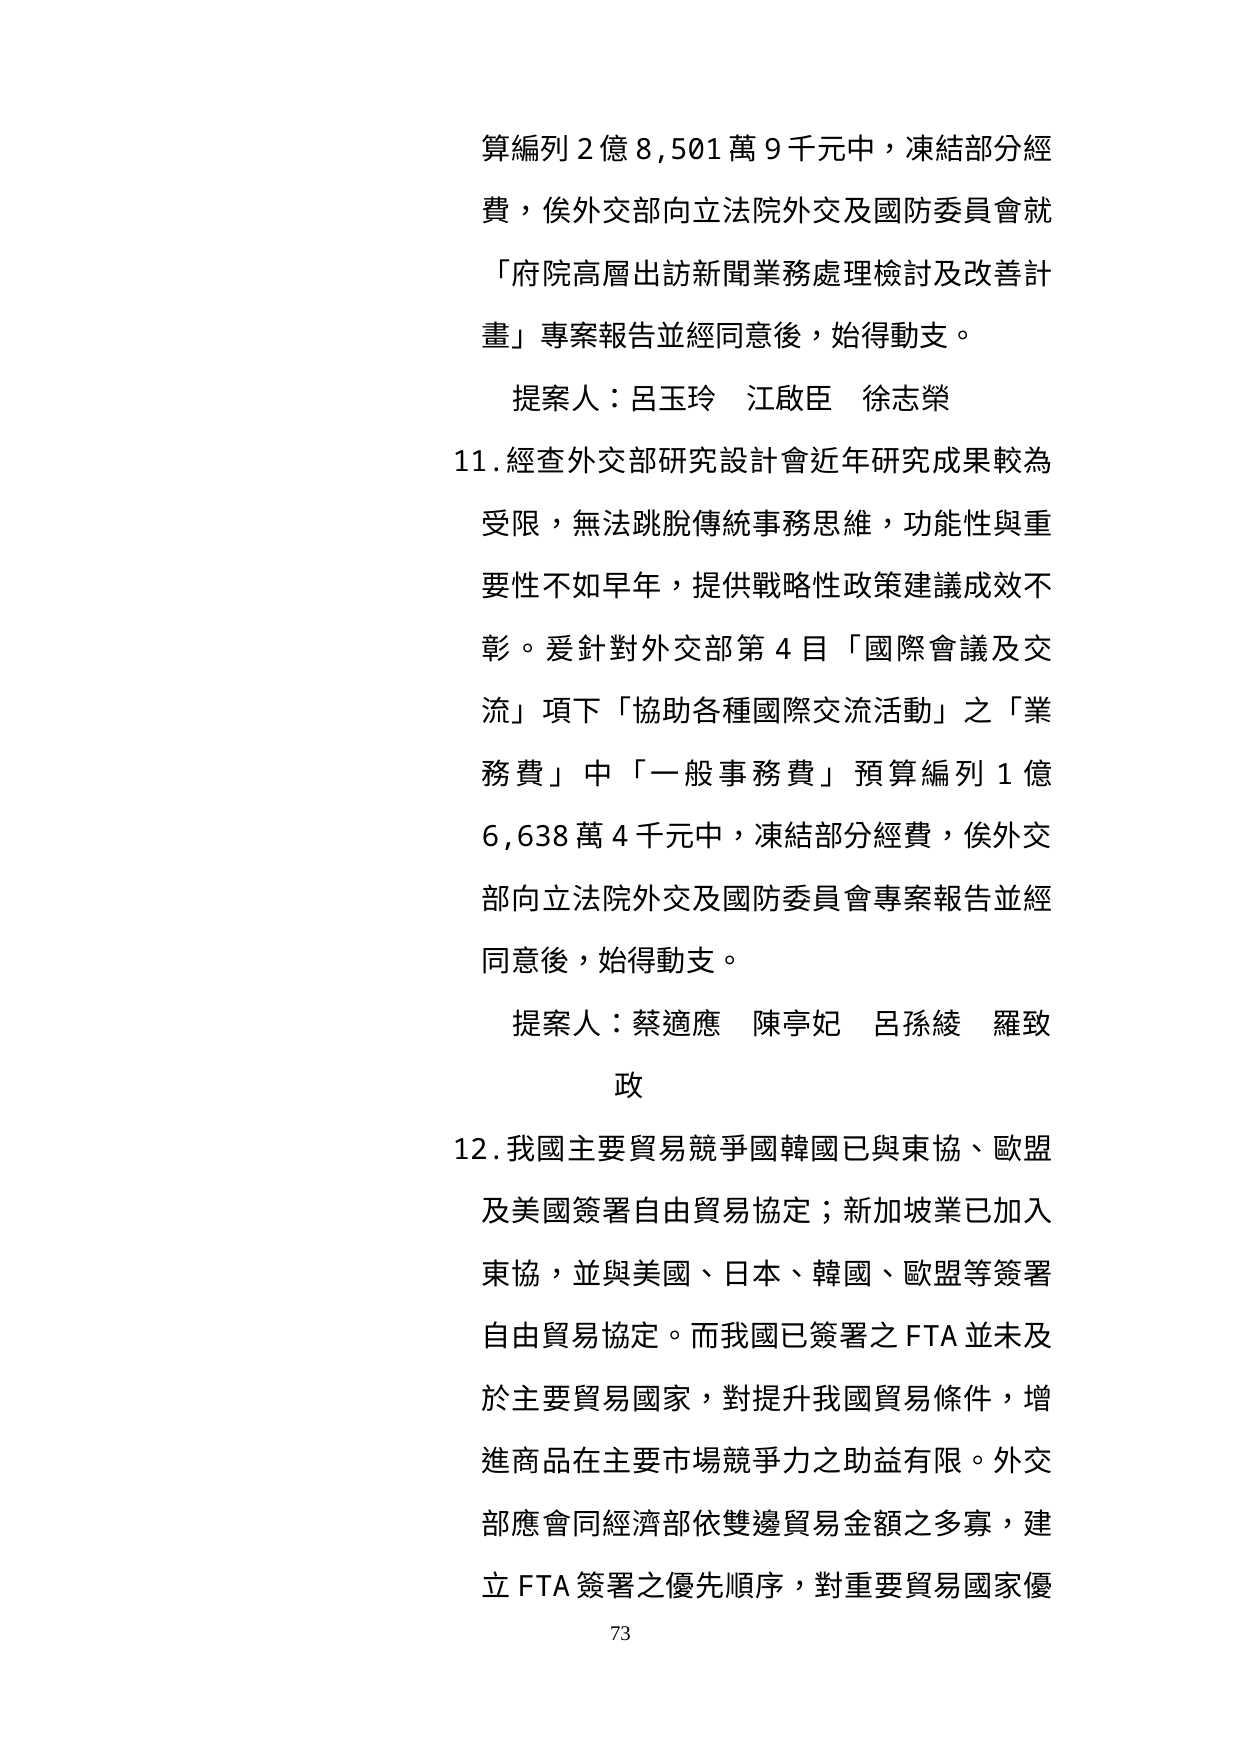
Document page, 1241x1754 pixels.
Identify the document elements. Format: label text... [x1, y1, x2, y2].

text 12.我國主要貿易競爭國韓國已與東協、歐盟及美國簽署自由貿易協定；新加坡業已加入東協，並與美國、日本、韓國、歐盟等簽署自由貿易協定。而我國已簽署之FTA並未及於主要貿易國家，對提升我國貿易條件，增進商品在主要市場競爭力之助益有限。外交部應會同經濟部依雙邊貿易金額之多寡，建立FTA簽署之優先順序，對重要貿易國家優 [452, 1105, 1053, 1605]
text 提案人：蔡適應 陳亭妃 呂孫綾 羅致政 [512, 980, 1053, 1105]
text 11.經查外交部研究設計會近年研究成果較為受限，無法跳脫傳統事務思維，功能性與重要性不如早年，提供戰略性政策建議成效不彰。爰針對外交部第4目「國際會議及交流」項下「協助各種國際交流活動」之「業務費」中「一般事務費」預算編列1億6,638萬4千元中，凍結部分經費，俟外交部向立法院外交及國防委員會專案報告並經同意後，始得動支。 [452, 417, 1053, 980]
text 提案人：呂玉玲 江啟臣 徐志榮 [512, 355, 1053, 417]
text 算編列2億8,501萬9千元中，凍結部分經費，俟外交部向立法院外交及國防委員會就「府院高層出訪新聞業務處理檢討及改善計畫」專案報告並經同意後，始得動支。 [452, 105, 1053, 355]
